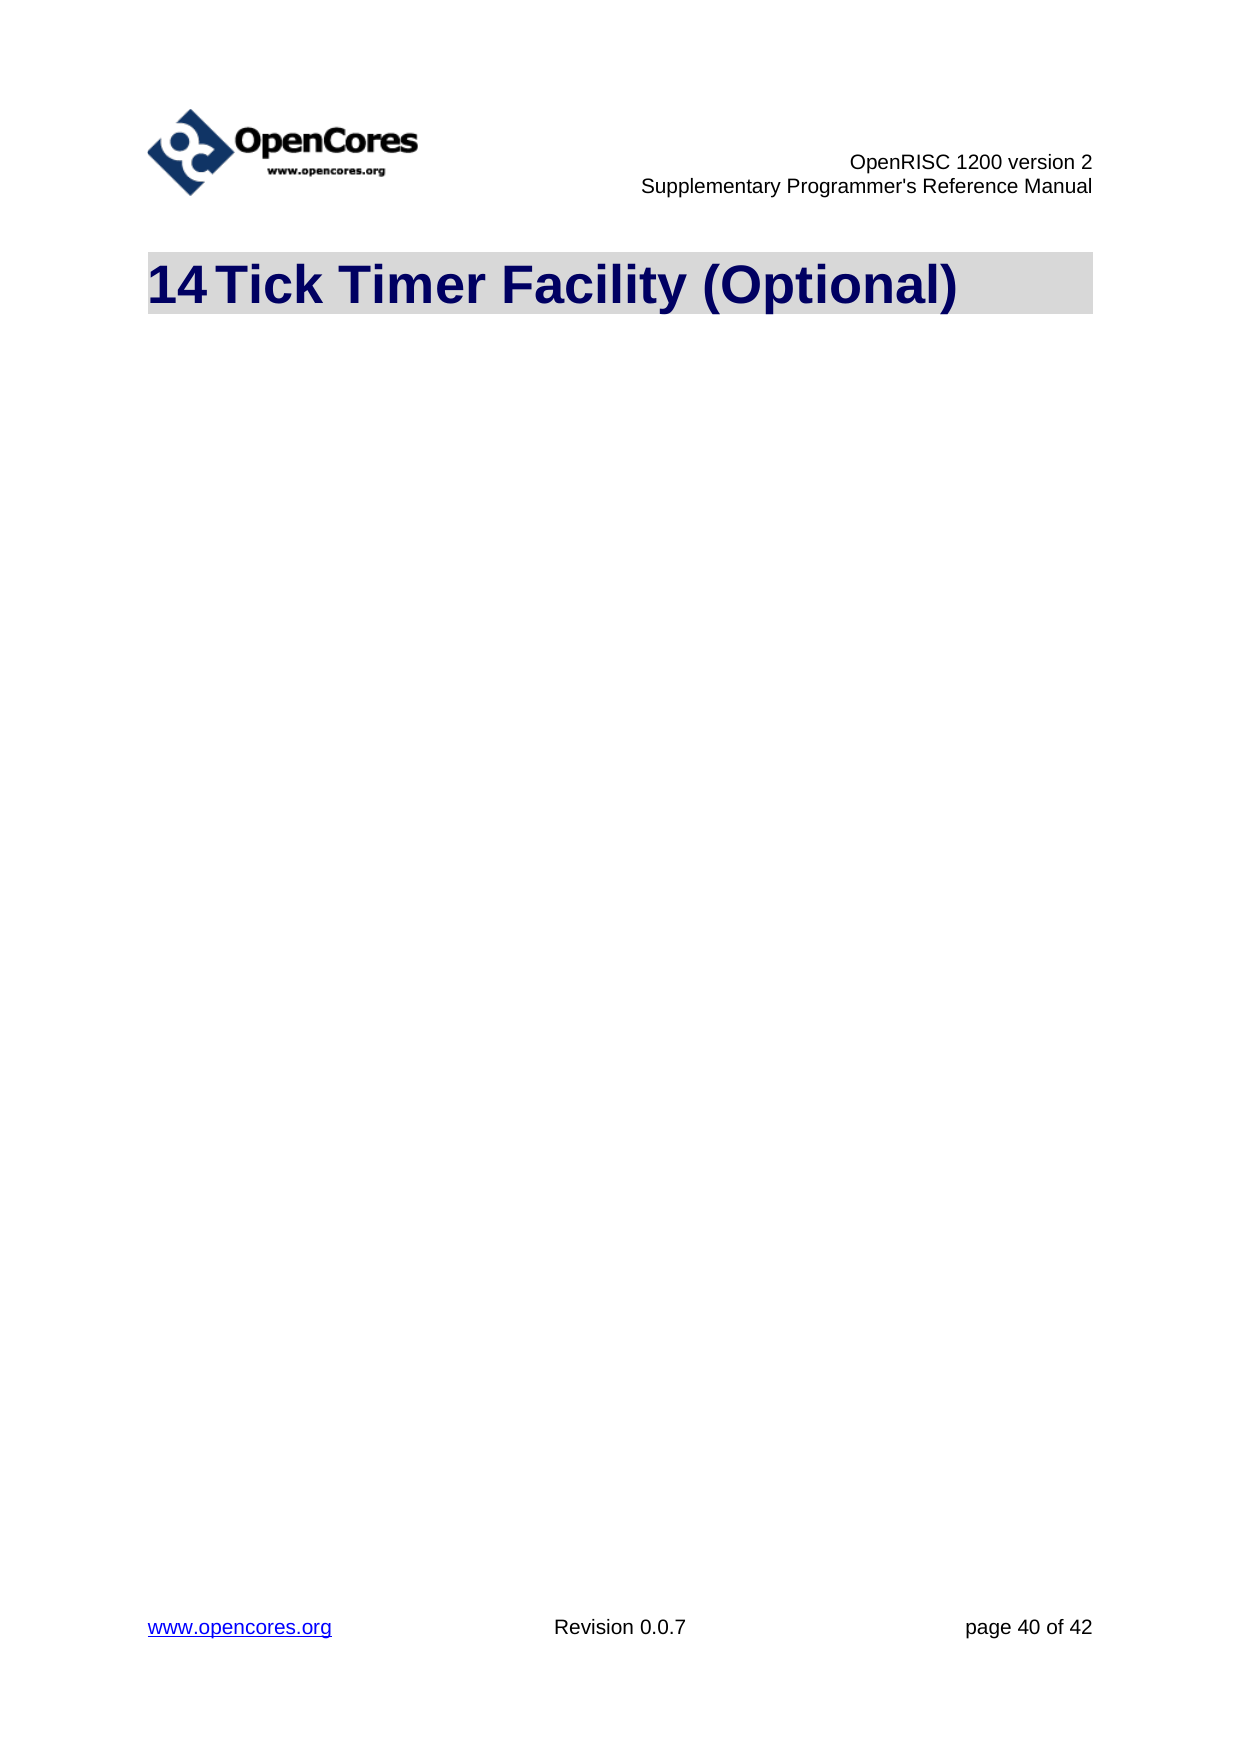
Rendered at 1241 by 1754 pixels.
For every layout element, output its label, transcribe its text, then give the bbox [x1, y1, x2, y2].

picture [147, 109, 418, 196]
subtitle Tick Timer Facility (Optional) [148, 252, 1093, 314]
